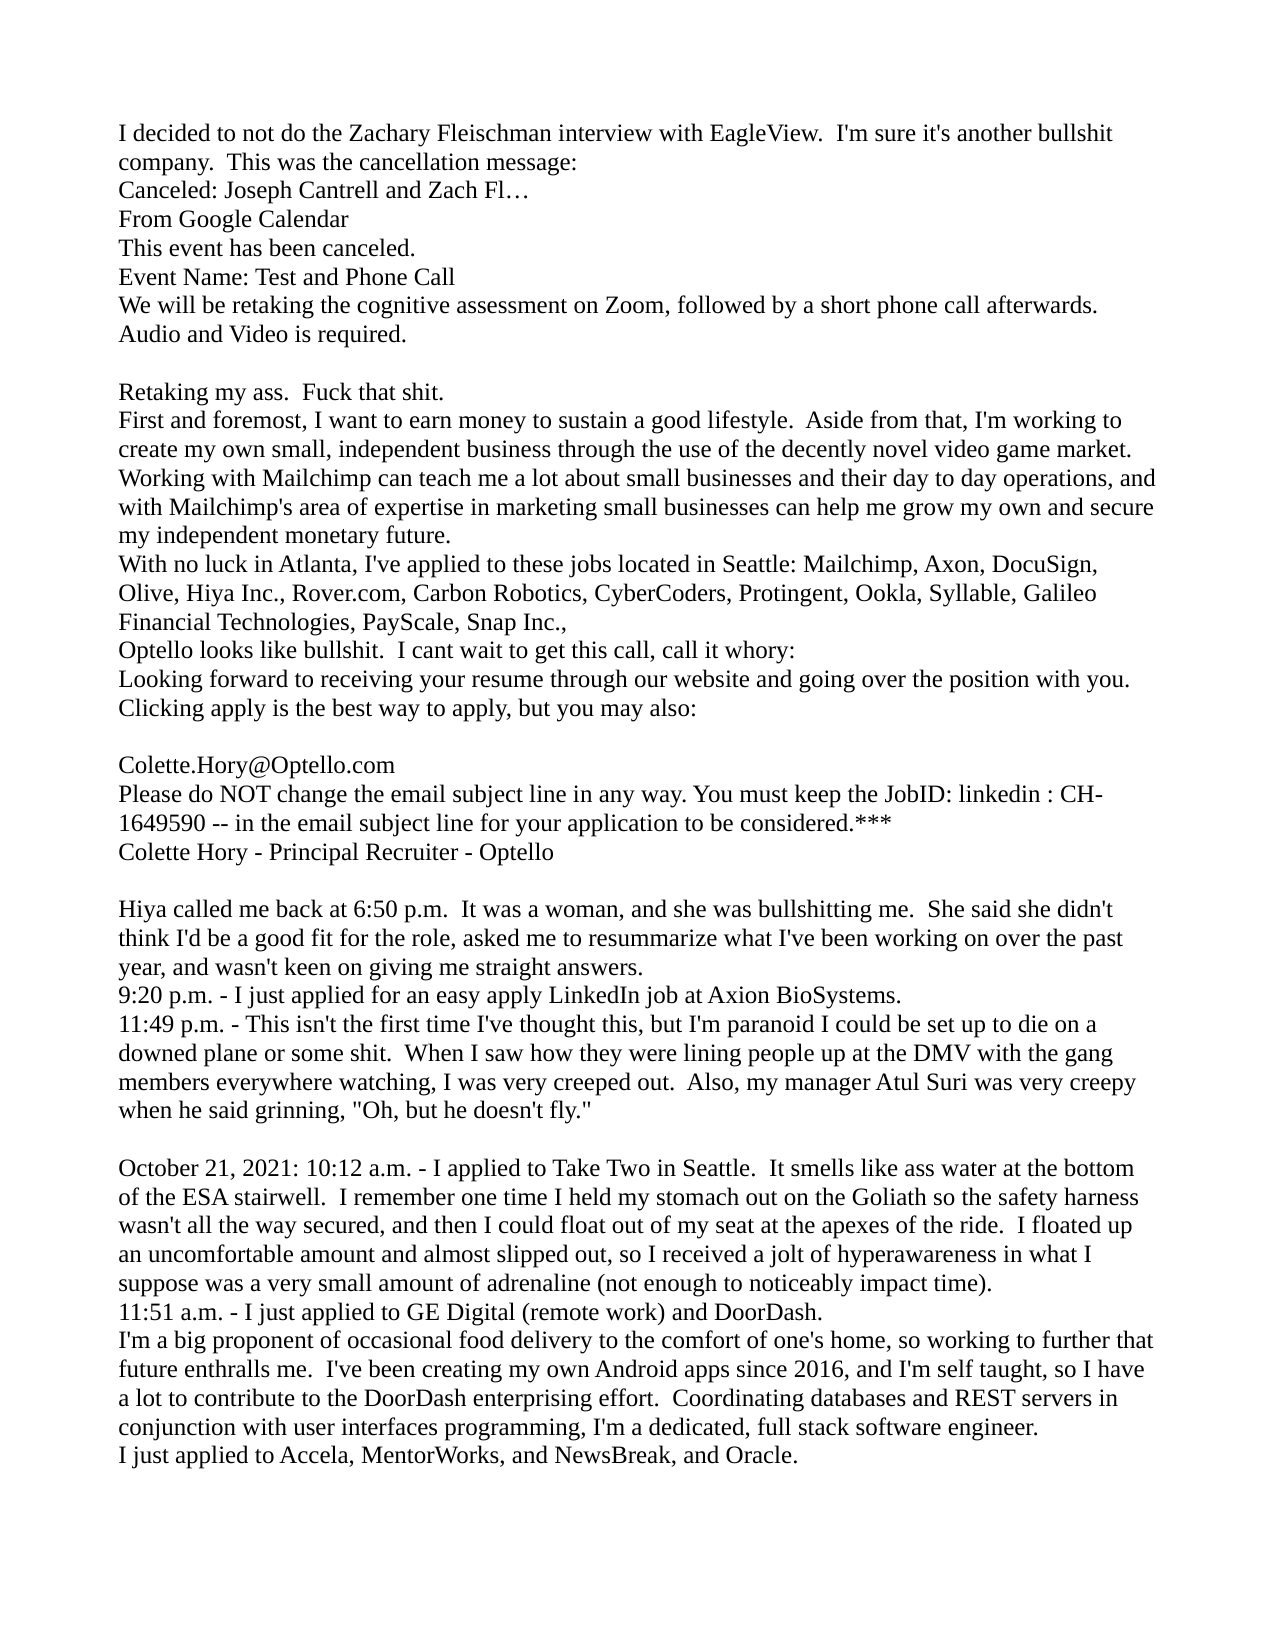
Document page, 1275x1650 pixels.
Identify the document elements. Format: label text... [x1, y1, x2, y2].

text I'm a big proponent of occasional food delivery to the comfort of one's home, so working to further that future enthralls me. I've been creating my own Android apps since 2016, and I'm self taught, so I have a lot to contribute to the DoorDash enterprising effort. Coordinating databases and REST servers in conjunction with user interfaces programming, I'm a dedicated, full stack software engineer. [118, 1326, 1157, 1441]
text I just applied to Accela, MentorWorks, and NewsBreak, and Oracle. [118, 1441, 1157, 1469]
text 11:51 a.m. - I just applied to GE Digital (remote work) and DoorDash. [118, 1297, 1157, 1326]
text First and foremost, I want to earn money to sustain a good lifestyle. Aside from that, I'm working to create my own small, independent business through the use of the decently novel video game market. Working with Mailchimp can teach me a lot about small businesses and their day to day operations, and with Mailchimp's area of expertise in marketing small businesses can help me grow my own and secure my independent monetary future. [118, 406, 1157, 549]
text Retaking my ass. Fuck that shit. [118, 377, 1157, 406]
text We will be retaking the cognitive assessment on Zoom, followed by a short phone call afterwards. Audio and Video is required. [118, 291, 1157, 348]
text Colette Hory - Principal Recruiter - Optello [118, 837, 1157, 866]
text Hiya called me back at 6:50 p.m. It was a woman, and she was bullshitting me. She said she didn't think I'd be a good fit for the role, asked me to resummarize what I've been working on over the past year, and wasn't keen on giving me straight answers. [118, 894, 1157, 981]
text I decided to not do the Zachary Fleischman interview with EagleView. I'm sure it's another bullshit company. This was the cancellation message: [118, 118, 1157, 176]
text Looking forward to receiving your resume through our website and going over the position with you. Clicking apply is the best way to apply, but you may also: [118, 664, 1157, 722]
text 11:49 p.m. - This isn't the first time I've thought this, but I'm paranoid I could be set up to die on a downed plane or some shit. When I saw how they were lining people up at the DMV with the gang members everywhere watching, I was very creeped out. Also, my manager Atul Suri was very creepy when he said grinning, "Oh, but he doesn't fly." [118, 1009, 1157, 1124]
text With no luck in Atlanta, I've applied to these jobs located in Seattle: Mailchimp, Axon, DocuSign, Olive, Hiya Inc., Rover.com, Carbon Robotics, CyberCoders, Protingent, Ookla, Syllable, Galileo Financial Technologies, PayScale, Snap Inc., [118, 549, 1157, 636]
text Event Name: Test and Phone Call [118, 262, 1157, 291]
text October 21, 2021: 10:12 a.m. - I applied to Take Two in Seattle. It smells like ass water at the bottom of the ESA stairwell. I remember one time I held my stomach out on the Goliath so the safety harness wasn't all the way secured, and then I could float out of my seat at the apexes of the ride. I floated up an uncomfortable amount and almost slipped out, so I received a jolt of hyperawareness in what I suppose was a very small amount of adrenaline (not enough to noticeably impact time). [118, 1153, 1157, 1297]
text From Google Calendar [118, 204, 1157, 233]
text Optello looks like bullshit. I cant wait to get this call, call it whory: [118, 636, 1157, 664]
text Please do NOT change the email subject line in any way. You must keep the JobID: linkedin : CH-1649590 -- in the email subject line for your application to be considered.*** [118, 779, 1157, 837]
text Colette.Hory@Optello.com [118, 751, 1157, 779]
text This event has been canceled. [118, 233, 1157, 262]
text 9:20 p.m. - I just applied for an easy apply LinkedIn job at Axion BioSystems. [118, 981, 1157, 1009]
text Canceled: Joseph Cantrell and Zach Fl… [118, 176, 1157, 204]
